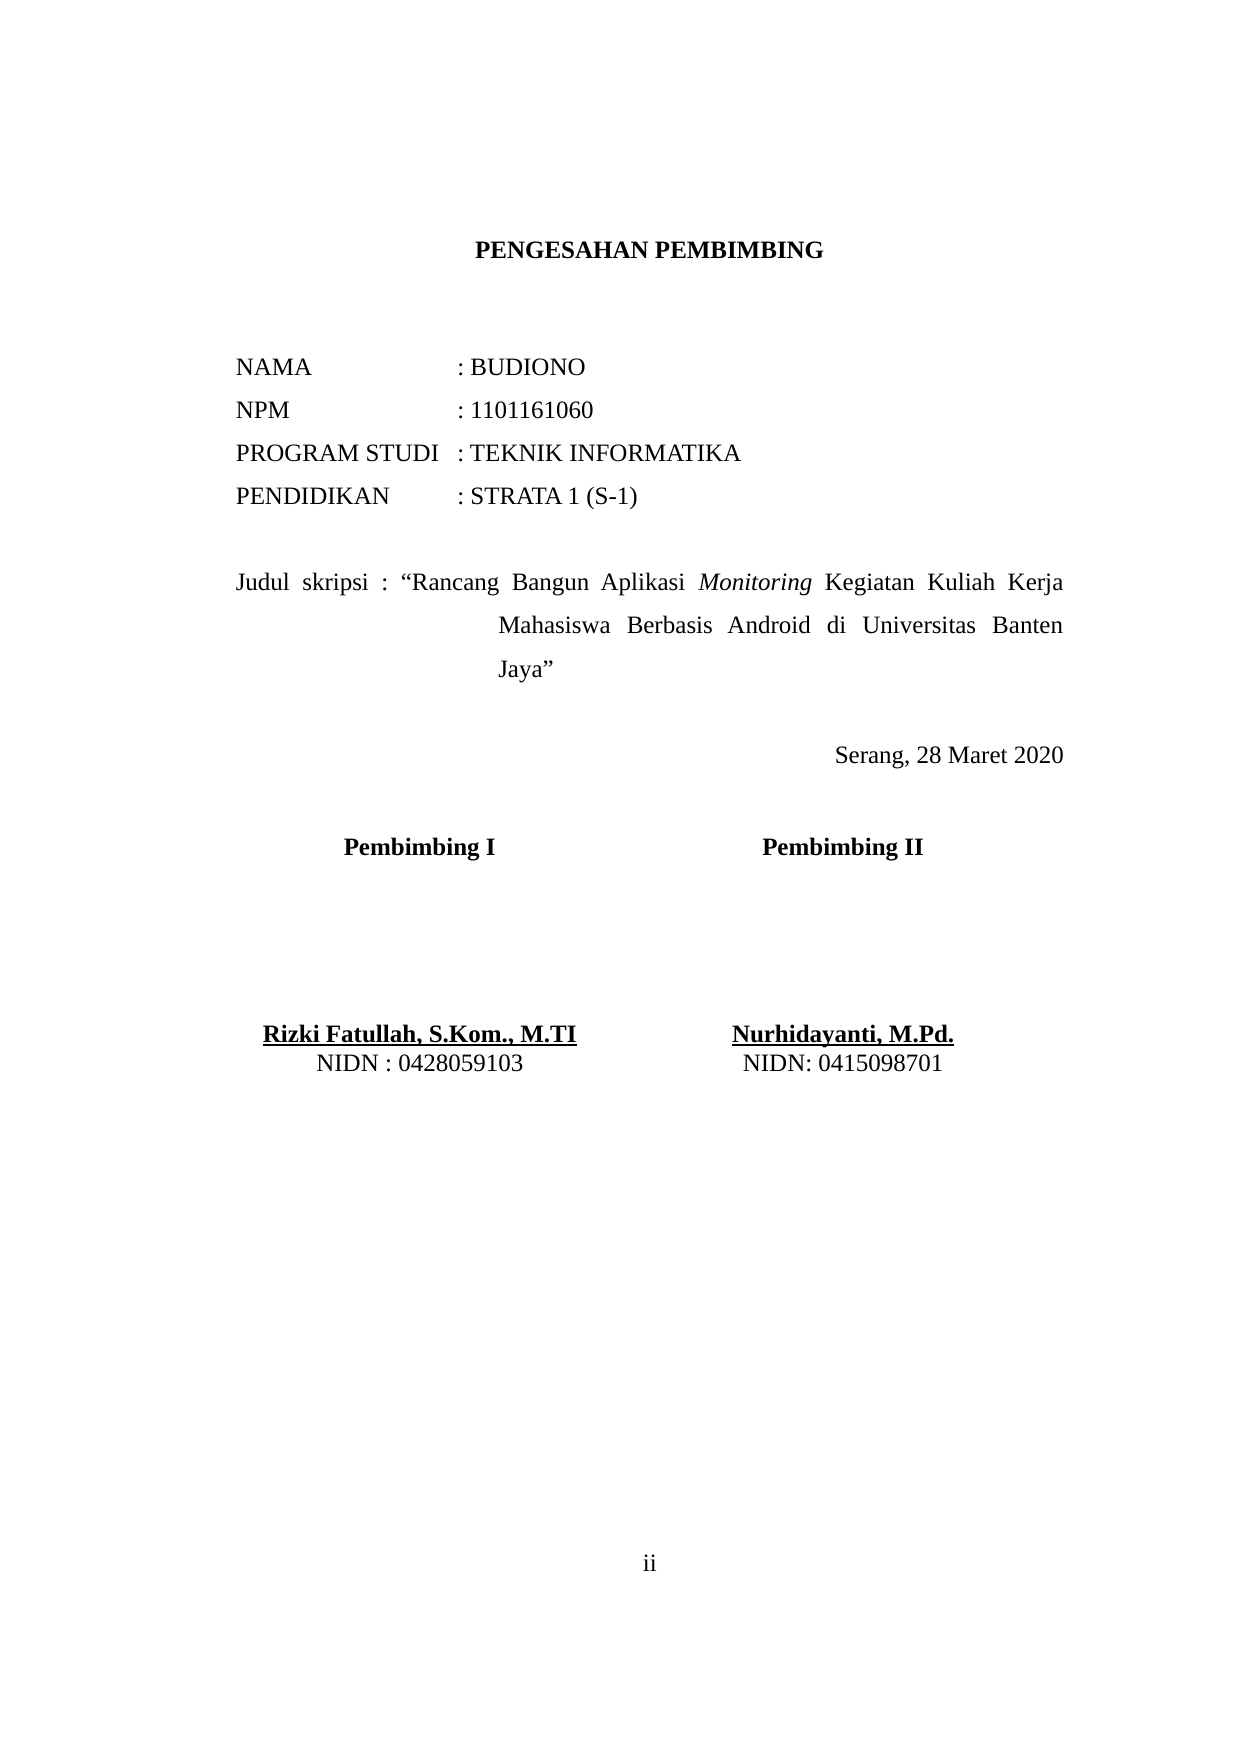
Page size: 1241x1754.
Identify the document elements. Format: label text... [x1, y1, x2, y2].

table_header Pembimbing II [631, 826, 1056, 866]
text PENDIDIKAN : STRATA 1 (S-1) [236, 481, 1063, 510]
text PENGESAHAN PEMBIMBING [236, 236, 1063, 264]
table_cell Rizki Fatullah, S.Kom., M.TI NIDN : 0428059103 [237, 1014, 602, 1083]
table_cell [603, 866, 631, 1014]
table_header Pembimbing I [237, 826, 602, 866]
text Serang, 28 Maret 2020 [236, 740, 1063, 769]
table_header [603, 826, 631, 866]
text NAMA : BUDIONO [236, 352, 1063, 381]
table_cell [631, 866, 1056, 1014]
text NPM : 1101161060 [236, 395, 1063, 424]
text Judul skripsi : “Rancang Bangun Aplikasi Monitoring Kegiatan Kuliah Kerja Mahasiswa Berbasis Android di Universitas Banten Jaya” [236, 567, 1063, 682]
table_cell [237, 866, 602, 1014]
text PROGRAM STUDI : TEKNIK INFORMATIKA [236, 438, 1063, 467]
table_cell Nurhidayanti, M.Pd. NIDN: 0415098701 [631, 1014, 1056, 1083]
table_cell [603, 1014, 631, 1083]
